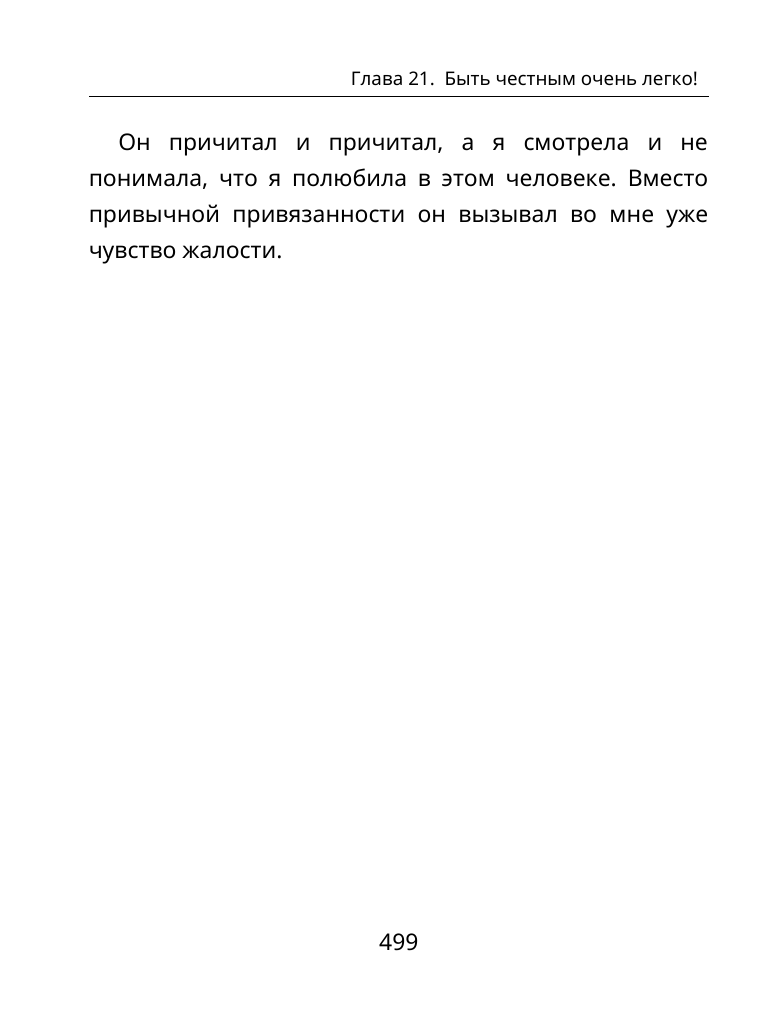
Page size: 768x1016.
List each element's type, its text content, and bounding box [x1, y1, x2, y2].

text Он причитал и причитал, а я смотрела и не понимала, что я полюбила в этом человеке. Вместо привычной привязанности он вызывал во мне уже чувство жалости. [88, 126, 709, 265]
